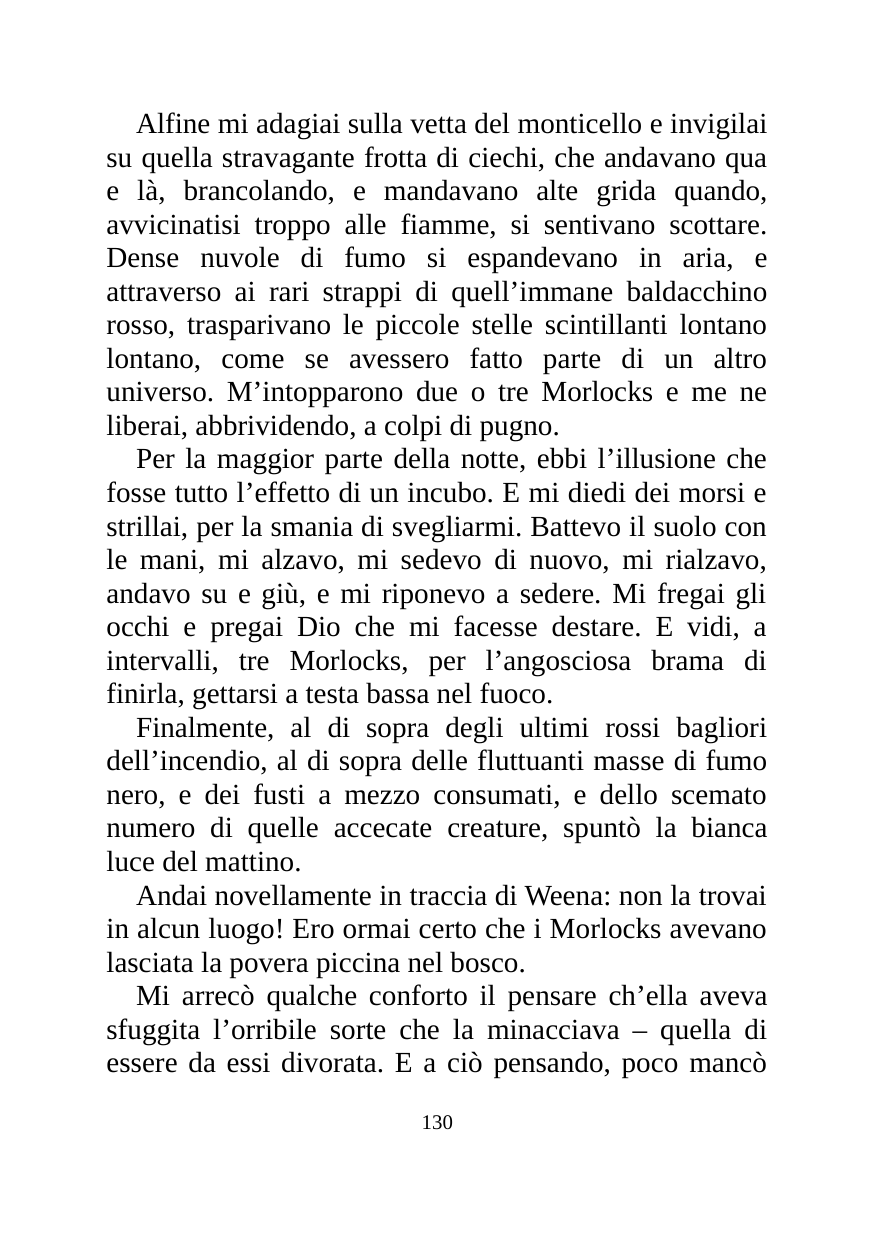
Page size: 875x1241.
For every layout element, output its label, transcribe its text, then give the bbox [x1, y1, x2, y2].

text Alfine mi adagiai sulla vetta del monticello e invigilai su quella stravagante frotta di ciechi, che andavano qua e là, brancolando, e mandavano alte grida quando, avvicinatisi troppo alle fiamme, si sentivano scottare. Dense nuvole di fumo si espandevano in aria, e attraverso ai rari strappi di quell’immane baldacchino rosso, trasparivano le piccole stelle scintillanti lontano lontano, come se avessero fatto parte di un altro universo. M’intopparono due o tre Morlocks e me ne liberai, abbrividendo, a colpi di pugno. [106, 106, 768, 442]
text Mi arrecò qualche conforto il pensare ch’ella aveva sfuggita l’orribile sorte che la minacciava – quella di essere da essi divorata. E a ciò pensando, poco mancò [106, 978, 768, 1079]
text Finalmente, al di sopra degli ultimi rossi bagliori dell’incendio, al di sopra delle fluttuanti masse di fumo nero, e dei fusti a mezzo consumati, e dello scemato numero di quelle accecate creature, spuntò la bianca luce del mattino. [106, 710, 768, 878]
text Andai novellamente in traccia di Weena: non la trovai in alcun luogo! Ero ormai certo che i Morlocks avevano lasciata la povera piccina nel bosco. [106, 878, 768, 978]
text Per la maggior parte della notte, ebbi l’illusione che fosse tutto l’effetto di un incubo. E mi diedi dei morsi e strillai, per la smania di svegliarmi. Battevo il suolo con le mani, mi alzavo, mi sedevo di nuovo, mi rialzavo, andavo su e giù, e mi riponevo a sedere. Mi fregai gli occhi e pregai Dio che mi facesse destare. E vidi, a intervalli, tre Morlocks, per l’angosciosa brama di finirla, gettarsi a testa bassa nel fuoco. [106, 442, 768, 710]
